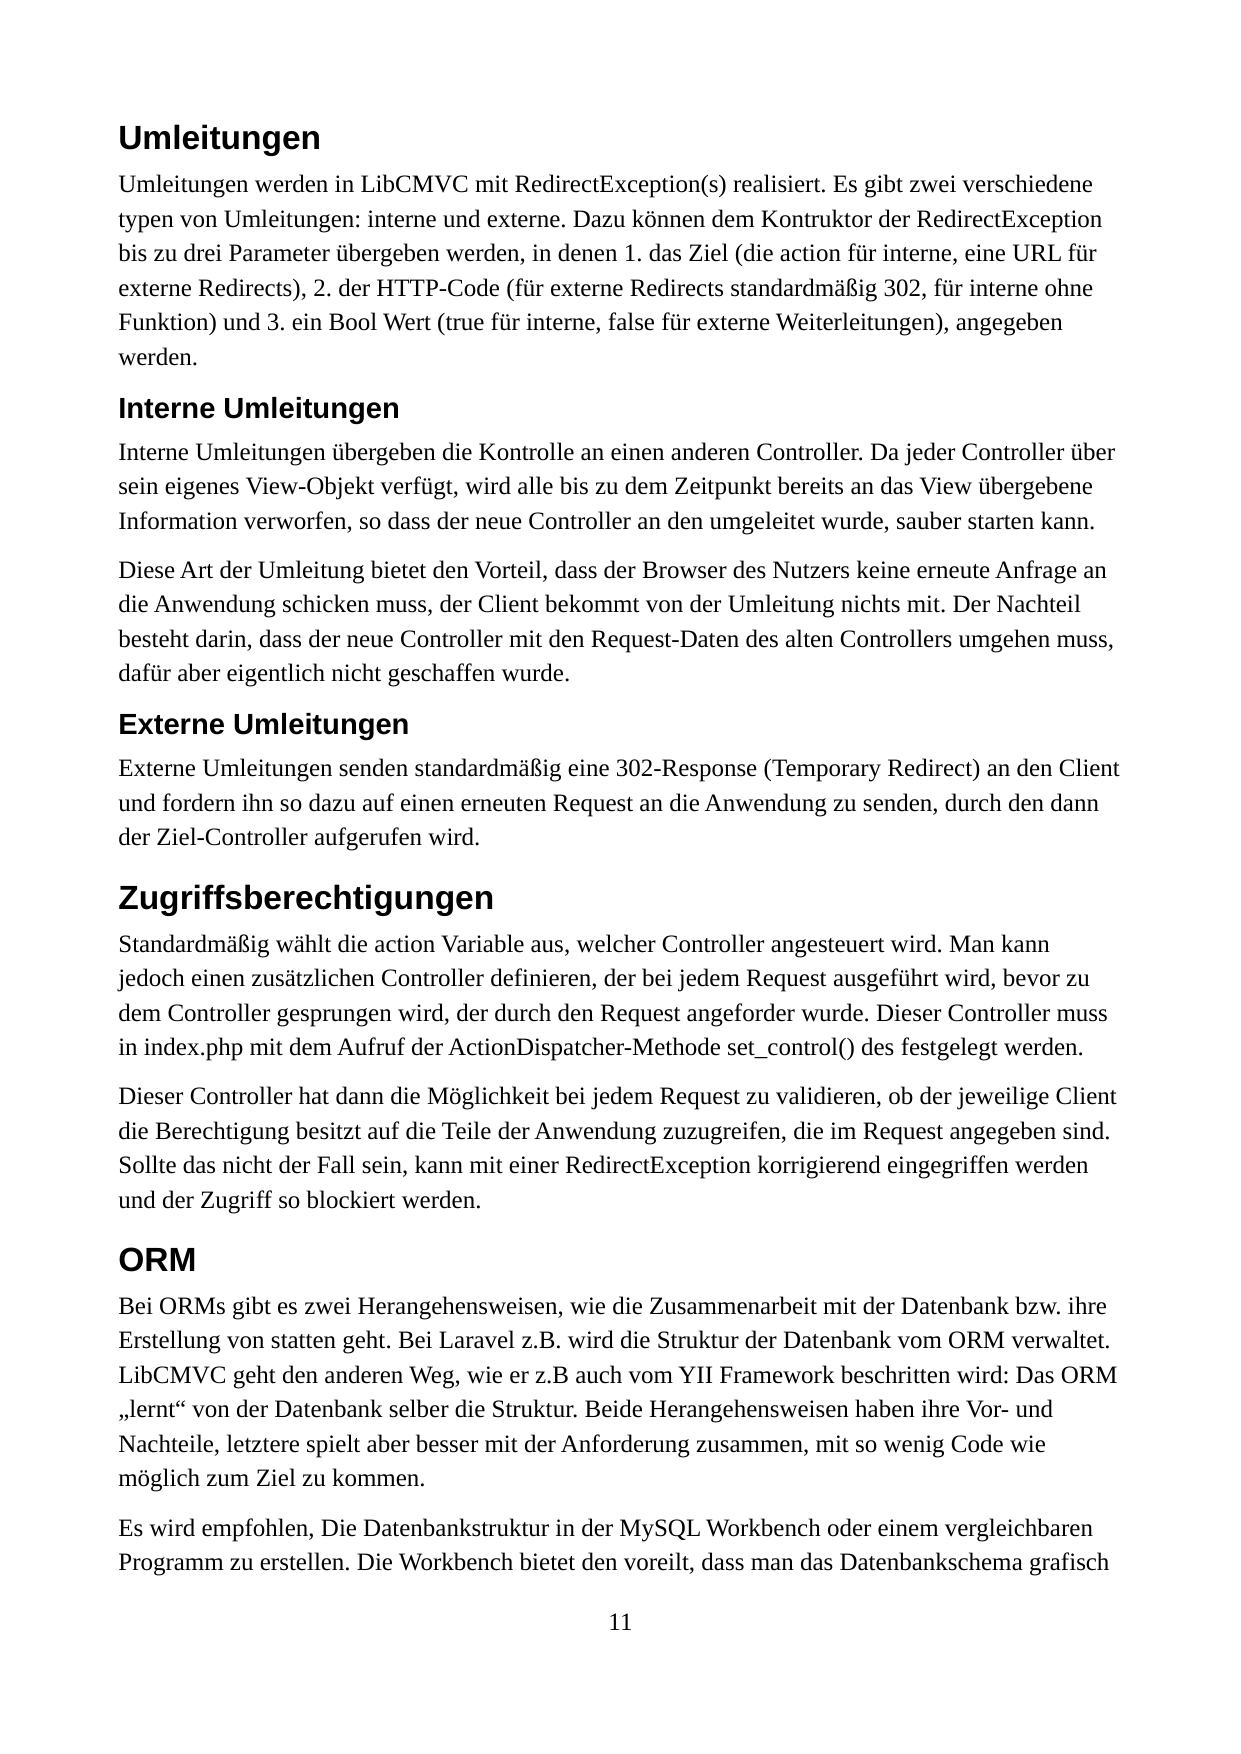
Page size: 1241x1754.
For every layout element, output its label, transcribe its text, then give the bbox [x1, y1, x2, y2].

text Bei ORMs gibt es zwei Herangehensweisen, wie die Zusammenarbeit mit der Datenbank bzw. ihre Erstellung von statten geht. Bei Laravel z.B. wird die Struktur der Datenbank vom ORM verwaltet. LibCMVC geht den anderen Weg, wie er z.B auch vom YII Framework beschritten wird: Das ORM „lernt“ von der Datenbank selber die Struktur. Beide Herangehensweisen haben ihre Vor- und Nachteile, letztere spielt aber besser mit der Anforderung zusammen, mit so wenig Code wie möglich zum Ziel zu kommen. [118, 1291, 1122, 1492]
text Externe Umleitungen senden standardmäßig eine 302-Response (Temporary Redirect) an den Client und fordern ihn so dazu auf einen erneuten Request an die Anwendung zu senden, durch den dann der Ziel-Controller aufgerufen wird. [118, 753, 1122, 851]
text Interne Umleitungen übergeben die Kontrolle an einen anderen Controller. Da jeder Controller über sein eigenes View-Objekt verfügt, wird alle bis zu dem Zeitpunkt bereits an das View übergebene Information verworfen, so dass der neue Controller an den umgeleitet wurde, sauber starten kann. [118, 437, 1122, 534]
subtitle ORM [118, 1240, 1122, 1279]
subtitle Zugriffsberechtigungen [118, 878, 1122, 916]
text Es wird empfohlen, Die Datenbankstruktur in der MySQL Workbench oder einem vergleichbaren Programm zu erstellen. Die Workbench bietet den voreilt, dass man das Datenbankschema grafisch [118, 1513, 1122, 1576]
text Umleitungen werden in LibCMVC mit RedirectException(s) realisiert. Es gibt zwei verschiedene typen von Umleitungen: interne und externe. Dazu können dem Kontruktor der RedirectException bis zu drei Parameter übergeben werden, in denen 1. das Ziel (die action für interne, eine URL für externe Redirects), 2. der HTTP-Code (für externe Redirects standardmäßig 302, für interne ohne Funktion) und 3. ein Bool Wert (true für interne, false für externe Weiterleitungen), angegeben werden. [118, 169, 1122, 370]
text Standardmäßig wählt die action Variable aus, welcher Controller angesteuert wird. Man kann jedoch einen zusätzlichen Controller definieren, der bei jedem Request ausgeführt wird, bevor zu dem Controller gesprungen wird, der durch den Request angeforder wurde. Dieser Controller muss in index.php mit dem Aufruf der ActionDispatcher-Methode set_control() des festgelegt werden. [118, 929, 1122, 1061]
text Diese Art der Umleitung bietet den Vorteil, dass der Browser des Nutzers keine erneute Anfrage an die Anwendung schicken muss, der Client bekommt von der Umleitung nichts mit. Der Nachteil besteht darin, dass der neue Controller mit den Request-Daten des alten Controllers umgehen muss, dafür aber eigentlich nicht geschaffen wurde. [118, 555, 1122, 687]
text Dieser Controller hat dann die Möglichkeit bei jedem Request zu validieren, ob der jeweilige Client die Berechtigung besitzt auf die Teile der Anwendung zuzugreifen, die im Request angegeben sind. Sollte das nicht der Fall sein, kann mit einer RedirectException korrigierend eingegriffen werden und der Zugriff so blockiert werden. [118, 1081, 1122, 1213]
subtitle Interne Umleitungen [118, 391, 1122, 424]
subtitle Externe Umleitungen [118, 707, 1122, 741]
subtitle Umleitungen [118, 118, 1122, 157]
